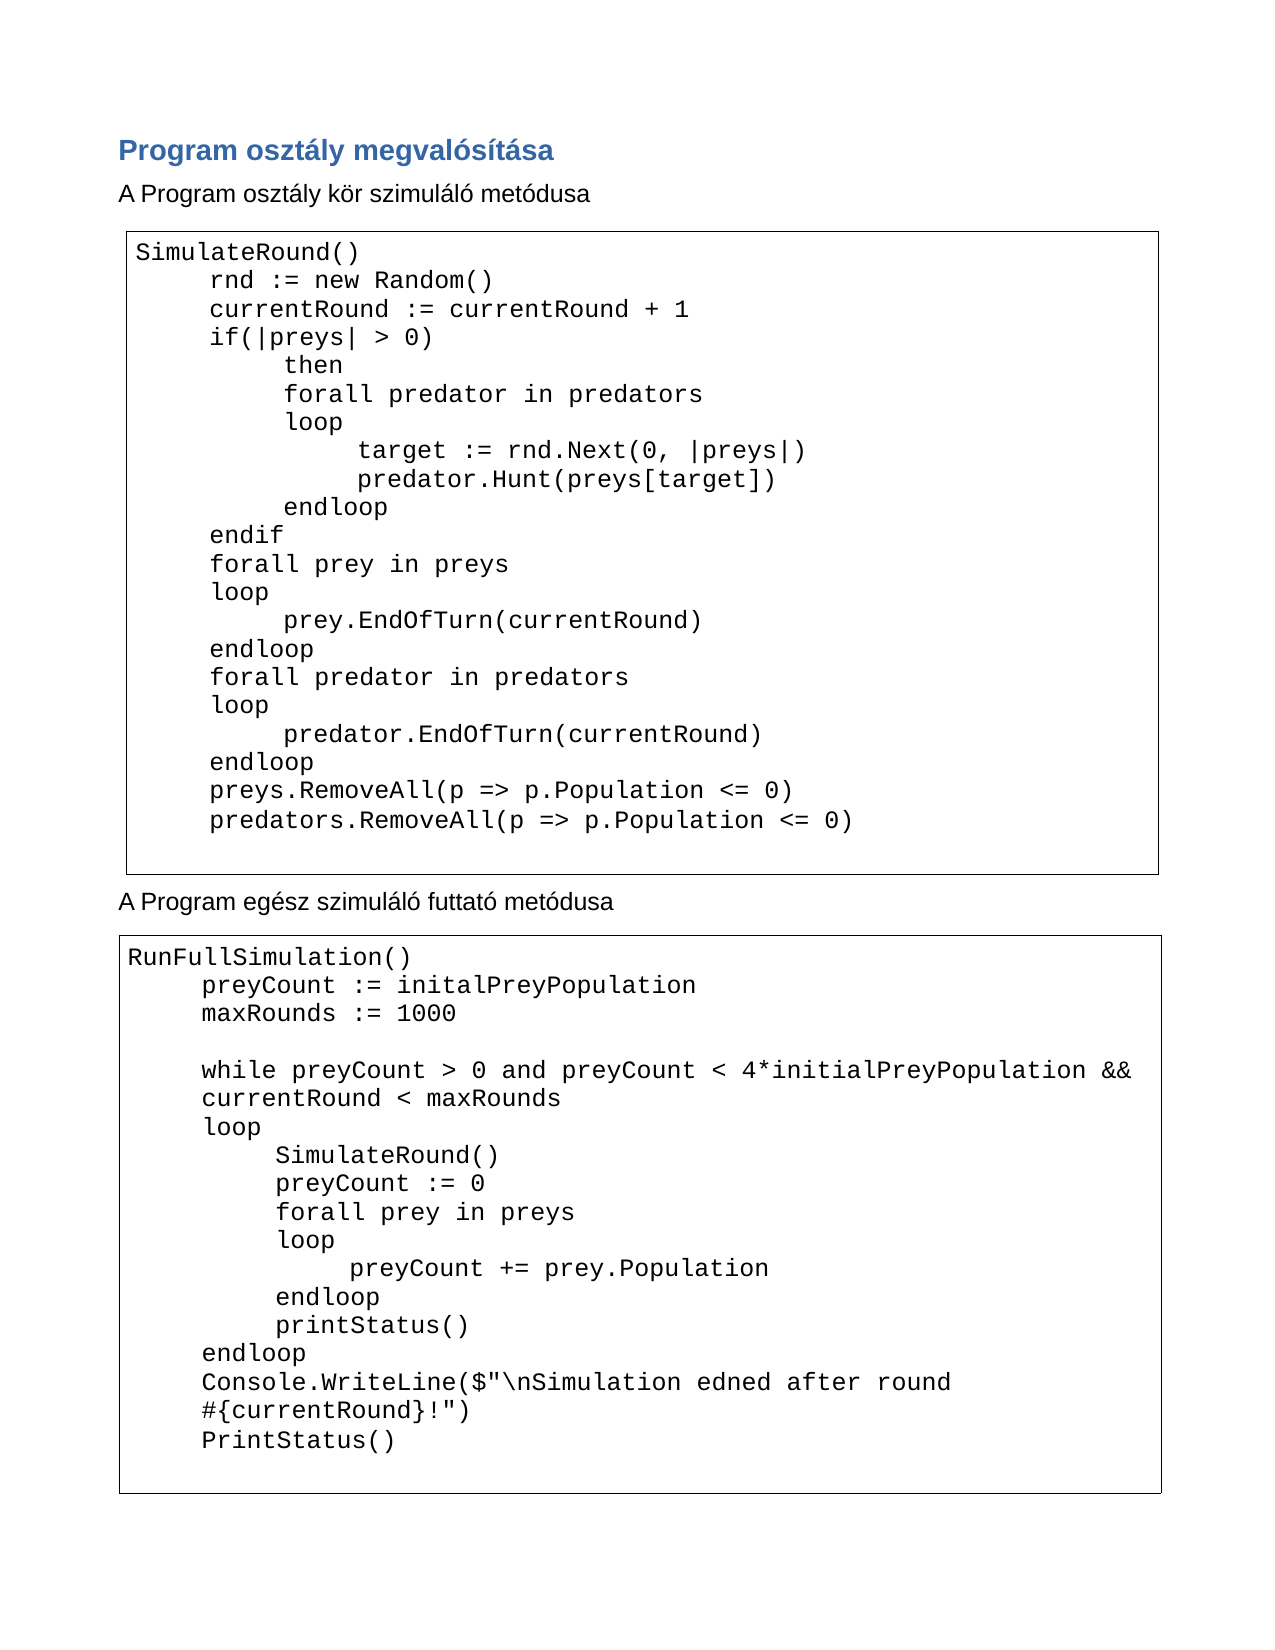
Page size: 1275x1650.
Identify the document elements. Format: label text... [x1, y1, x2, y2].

text prey.EndOfTurn(currentRound) [135, 608, 1149, 636]
text Console.WriteLine($"\nSimulation edned after round #{currentRound}!") [127, 1369, 1152, 1426]
text predator.Hunt(preys[target]) [135, 466, 1149, 494]
text endloop [135, 749, 1149, 778]
text RunFullSimulation() [127, 944, 1152, 973]
text endloop [127, 1341, 1152, 1369]
text target := rnd.Next(0, |preys|) [135, 438, 1149, 466]
text A Program egész szimuláló futtató metódusa [118, 207, 1157, 915]
text forall predator in predators [135, 664, 1149, 693]
text endif [135, 523, 1149, 551]
text loop [135, 409, 1149, 438]
text currentRound := currentRound + 1 [135, 296, 1149, 324]
text predators.RemoveAll(p => p.Population <= 0) [135, 806, 1149, 836]
text printStatus() [127, 1313, 1152, 1341]
text forall prey in preys [135, 551, 1149, 579]
text then [135, 353, 1149, 381]
text maxRounds := 1000 [127, 1001, 1152, 1029]
text PrintStatus() [127, 1426, 1152, 1456]
text A Program osztály kör szimuláló metódusa [118, 179, 1157, 207]
text forall prey in preys [127, 1199, 1152, 1228]
text while preyCount > 0 and preyCount < 4*initialPreyPopulation && currentRound < maxRounds [127, 1058, 1152, 1114]
text loop [127, 1228, 1152, 1256]
text endloop [135, 494, 1149, 523]
subtitle Program osztály megvalósítása [118, 133, 1157, 166]
text [127, 232, 1158, 874]
text endloop [135, 636, 1149, 664]
text SimulateRound() [127, 1143, 1152, 1171]
text preyCount := 0 [127, 1171, 1152, 1199]
text preyCount += prey.Population [127, 1256, 1152, 1284]
text SimulateRound() [135, 239, 1149, 268]
text if(|preys| > 0) [135, 324, 1149, 353]
text rnd := new Random() [135, 268, 1149, 296]
text loop [127, 1114, 1152, 1143]
text preyCount := initalPreyPopulation [127, 973, 1152, 1001]
text endloop [127, 1284, 1152, 1313]
text loop [135, 579, 1149, 608]
text preys.RemoveAll(p => p.Population <= 0) [135, 778, 1149, 806]
text loop [135, 693, 1149, 721]
text forall predator in predators [135, 381, 1149, 409]
text predator.EndOfTurn(currentRound) [135, 721, 1149, 749]
